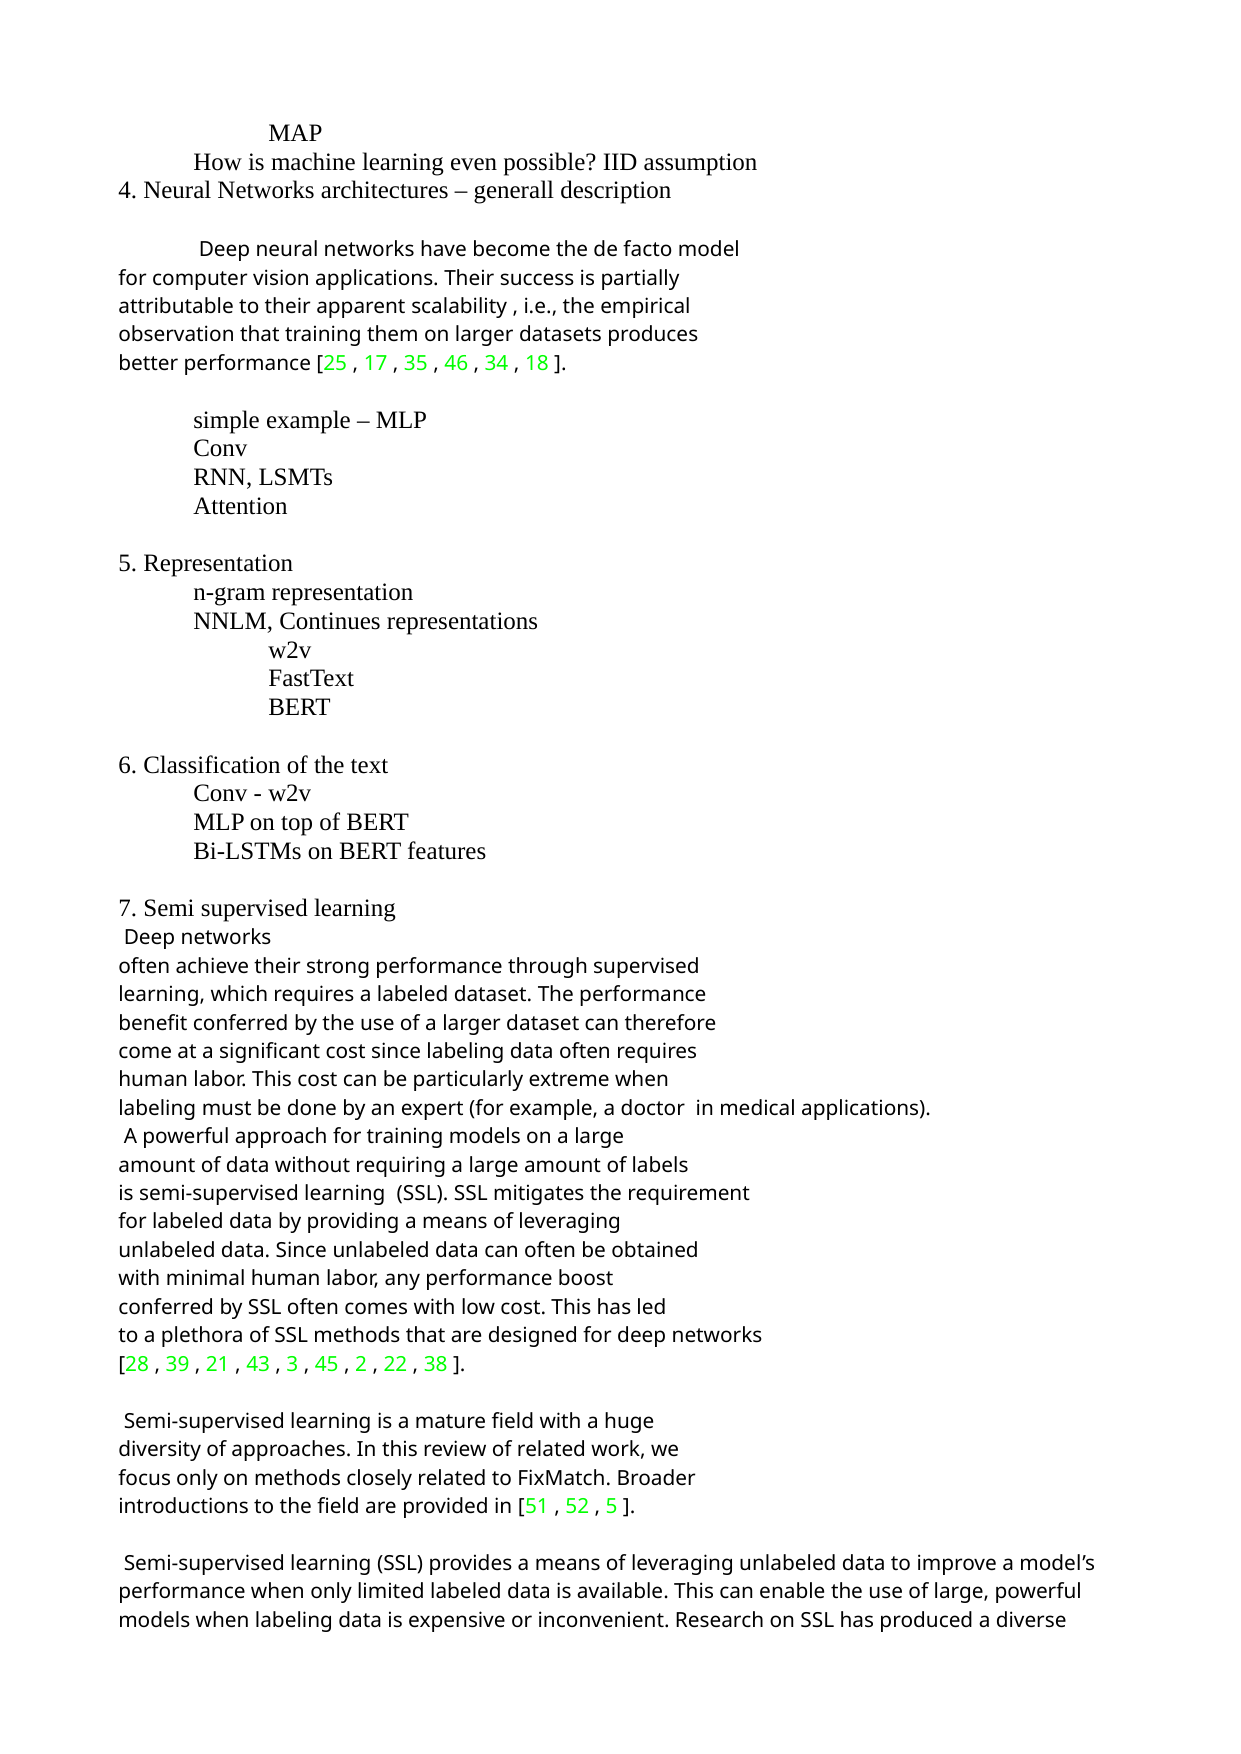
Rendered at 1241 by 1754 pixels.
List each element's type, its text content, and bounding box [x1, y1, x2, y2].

text 7. Semi supervised learning [118, 893, 1122, 922]
text Attention [118, 491, 1122, 520]
text How is machine learning even possible? IID assumption [118, 147, 1122, 176]
text simple example – MLP [118, 405, 1122, 433]
text A powerful approach for training models on a large [118, 1121, 1122, 1150]
text for computer vision applications. Their success is partially [118, 263, 1122, 291]
text is semi-supervised learning (SSL). SSL mitigates the requirement [118, 1178, 1122, 1207]
text RNN, LSMTs [118, 462, 1122, 491]
text Semi-supervised learning (SSL) provides a means of leveraging unlabeled data to improve a model’s [118, 1548, 1122, 1576]
text 5. Representation [118, 548, 1122, 577]
text observation that training them on larger datasets produces [118, 319, 1122, 348]
text diversity of approaches. In this review of related work, we [118, 1434, 1122, 1463]
text Deep neural networks have become the de facto model [118, 233, 1122, 263]
text [28 , 39 , 21 , 43 , 3 , 45 , 2 , 22 , 38 ]. [118, 1349, 1122, 1377]
text models when labeling data is expensive or inconvenient. Research on SSL has produced a diverse [118, 1605, 1122, 1633]
text 4. Neural Networks architectures – generall description [118, 176, 1122, 204]
text conferred by SSL often comes with low cost. This has led [118, 1292, 1122, 1320]
text Bi-LSTMs on BERT features [118, 836, 1122, 865]
text FastText [118, 663, 1122, 692]
text with minimal human labor, any performance boost [118, 1263, 1122, 1292]
text MAP [118, 118, 1122, 147]
text Deep networks [118, 922, 1122, 951]
text Conv - w2v [118, 778, 1122, 807]
text often achieve their strong performance through supervised [118, 951, 1122, 979]
text unlabeled data. Since unlabeled data can often be obtained [118, 1235, 1122, 1263]
text performance when only limited labeled data is available. This can enable the use of large, powerful [118, 1576, 1122, 1605]
text learning, which requires a labeled dataset. The performance [118, 979, 1122, 1008]
text w2v [118, 635, 1122, 663]
text BERT [118, 692, 1122, 721]
text introductions to the field are provided in [51 , 52 , 5 ]. [118, 1491, 1122, 1519]
text labeling must be done by an expert (for example, a doctor in medical applications). [118, 1093, 1122, 1121]
text MLP on top of BERT [118, 807, 1122, 836]
text benefit conferred by the use of a larger dataset can therefore [118, 1008, 1122, 1036]
text to a plethora of SSL methods that are designed for deep networks [118, 1320, 1122, 1349]
text for labeled data by providing a means of leveraging [118, 1207, 1122, 1235]
text attributable to their apparent scalability , i.e., the empirical [118, 291, 1122, 319]
text NNLM, Continues representations [118, 606, 1122, 635]
text focus only on methods closely related to FixMatch. Broader [118, 1463, 1122, 1491]
text human labor. This cost can be particularly extreme when [118, 1064, 1122, 1093]
text Semi-supervised learning is a mature field with a huge [118, 1406, 1122, 1434]
text come at a significant cost since labeling data often requires [118, 1036, 1122, 1064]
text n-gram representation [118, 577, 1122, 606]
text 6. Classification of the text [118, 750, 1122, 778]
text amount of data without requiring a large amount of labels [118, 1150, 1122, 1178]
text Conv [118, 433, 1122, 462]
text better performance [25 , 17 , 35 , 46 , 34 , 18 ]. [118, 348, 1122, 376]
